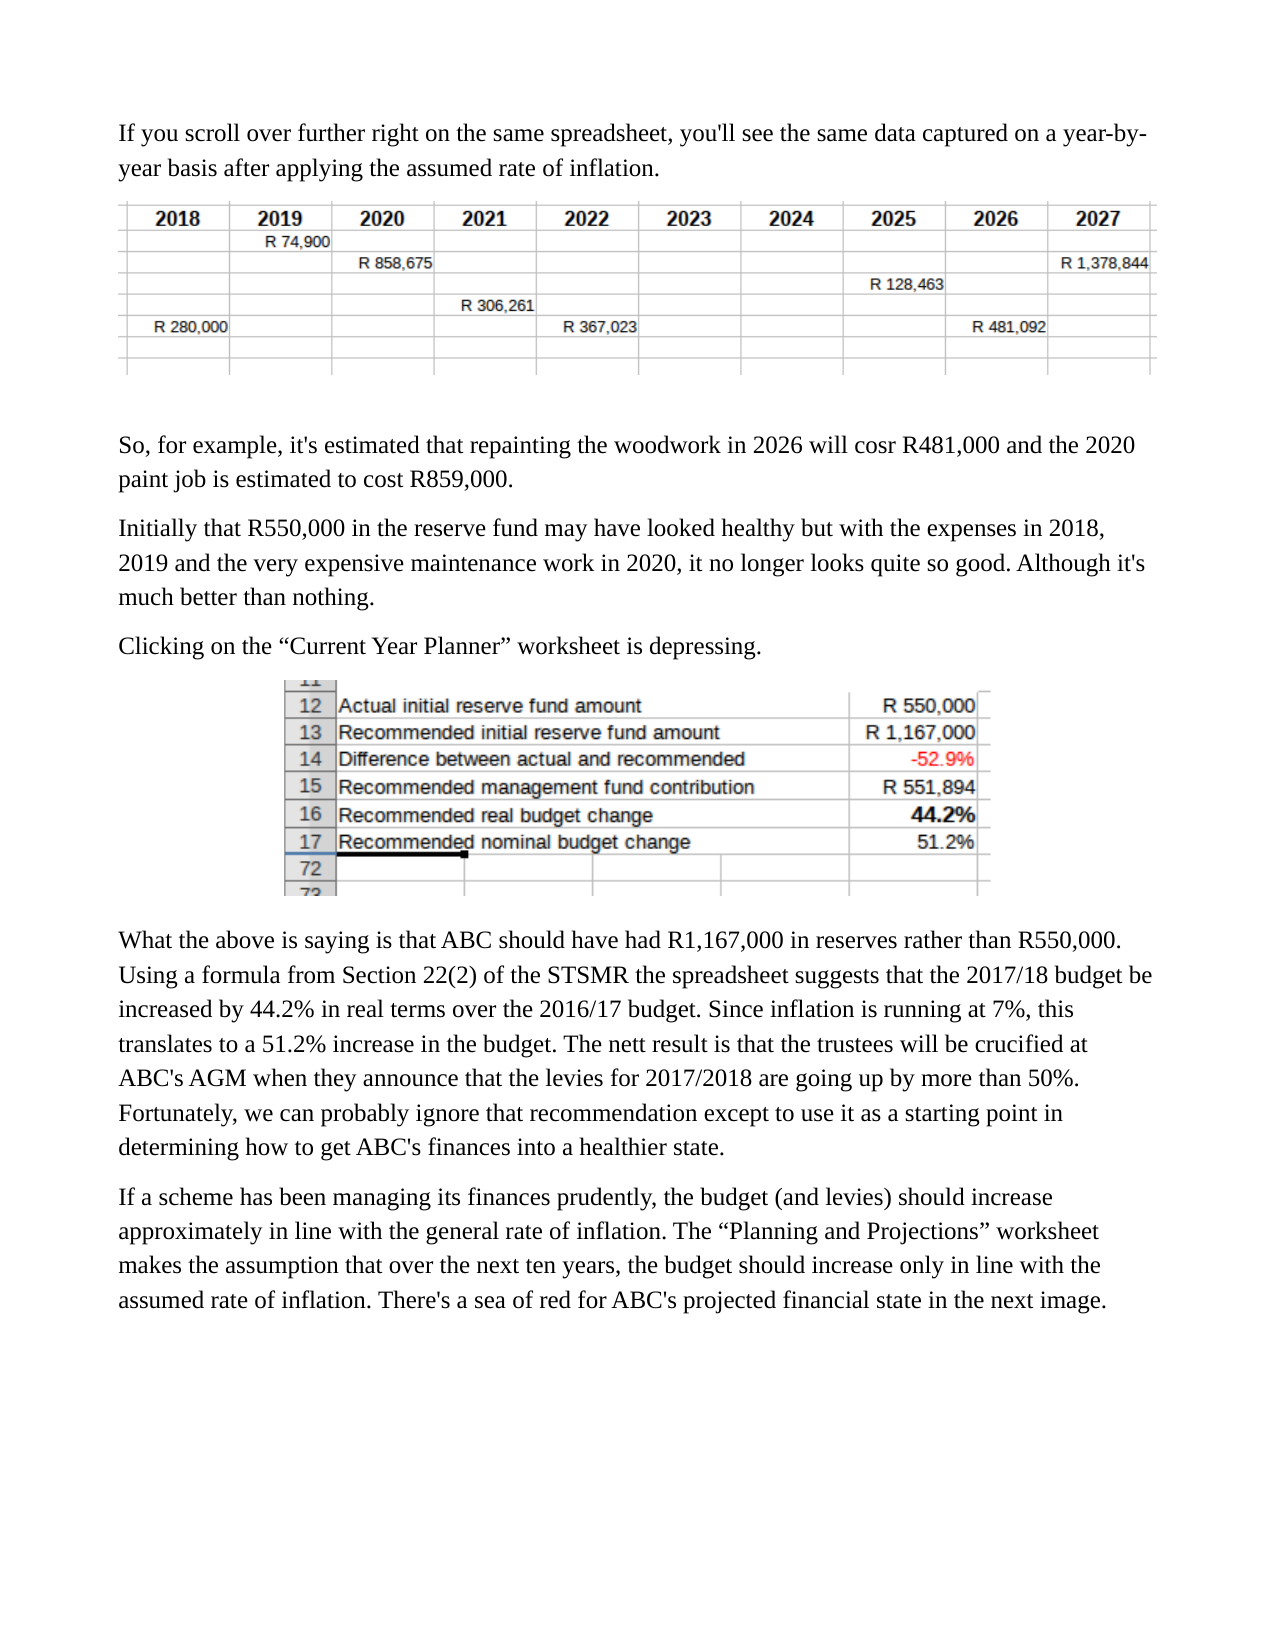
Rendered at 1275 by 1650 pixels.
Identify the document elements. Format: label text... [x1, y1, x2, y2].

text Initially that R550,000 in the reserve fund may have looked healthy but with the expenses in 2018, 2019 and the very expensive maintenance work in 2020, it no longer looks quite so good. Although it's much better than nothing. [118, 513, 1157, 611]
picture [118, 201, 1157, 375]
picture [284, 680, 991, 896]
text What the above is saying is that ABC should have had R1,167,000 in reserves rather than R550,000. Using a formula from Section 22(2) of the STSMR the spreadsheet suggests that the 2017/18 budget be increased by 44.2% in real terms over the 2016/17 budget. Since inflation is running at 7%, this translates to a 51.2% increase in the budget. The nett result is that the trustees will be crucified at ABC's AGM when they announce that the levies for 2017/2018 are going up by more than 50%. Fortunately, we can probably ignore that recommendation except to use it as a starting point in determining how to get ABC's finances into a healthier state. [118, 926, 1157, 1161]
text If you scroll over further right on the same spreadsheet, you'll see the same data captured on a year-by-year basis after applying the assumed rate of inflation. [118, 118, 1157, 181]
text If a scheme has been managing its finances prudently, the budget (and levies) should increase approximately in line with the general rate of inflation. The “Planning and Projections” worksheet makes the assumption that over the next ten years, the budget should increase only in line with the assumed rate of inflation. There's a sea of red for ABC's projected financial state in the next image. [118, 1182, 1157, 1314]
text So, for example, it's estimated that repainting the woodwork in 2026 will cosr R481,000 and the 2020 paint job is estimated to cost R859,000. [118, 430, 1157, 493]
text Clicking on the “Current Year Planner” worksheet is depressing. [118, 631, 1157, 660]
